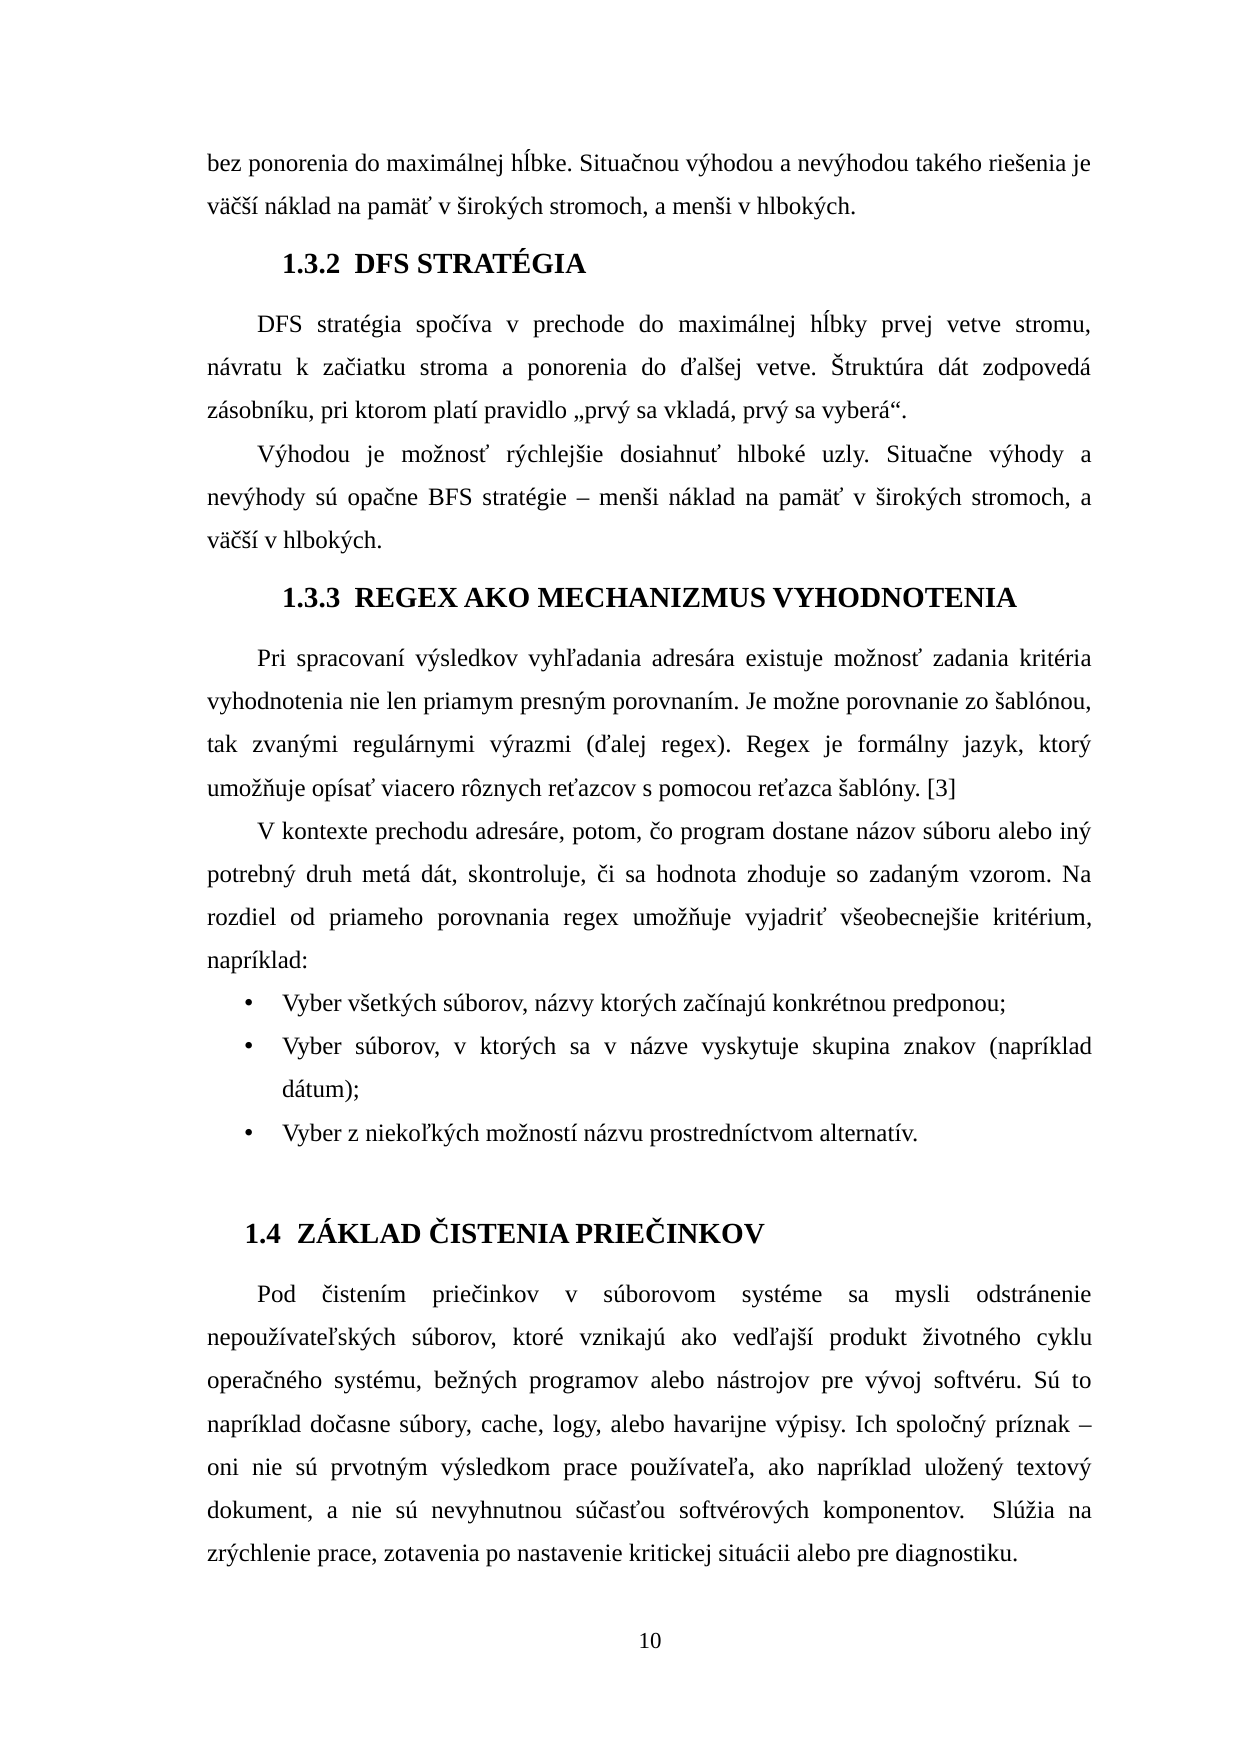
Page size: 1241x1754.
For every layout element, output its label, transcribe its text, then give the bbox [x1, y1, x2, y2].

subtitle Regex ako mechanizmus vyhodnotenia [282, 581, 1092, 614]
text V kontexte prechodu adresáre, potom, čo program dostane názov súboru alebo iný potrebný druh metá dát, skontroluje, či sa hodnota zhoduje so zadaným vzorom. Na rozdiel od priameho porovnania regex umožňuje vyjadriť všeobecnejšie kritérium, napríklad: [207, 816, 1092, 974]
text Výhodou je možnosť rýchlejšie dosiahnuť hlboké uzly. Situačne výhody a nevýhody sú opačne BFS stratégie – menši náklad na pamäť v širokých stromoch, a väčší v hlbokých. [207, 439, 1092, 554]
text bez ponorenia do maximálnej hĺbke. Situačnou výhodou a nevýhodou takého riešenia je väčší náklad na pamäť v širokých stromoch, a menši v hlbokých. [207, 148, 1092, 219]
text Pod čistením priečinkov v súborovom systéme sa mysli odstránenie nepoužívateľských súborov, ktoré vznikajú ako vedľajší produkt životného cyklu operačného systému, bežných programov alebo nástrojov pre vývoj softvéru. Sú to napríklad dočasne súbory, cache, logy, alebo havarijne výpisy. Ich spoločný príznak – oni nie sú prvotným výsledkom prace používateľa, ako napríklad uložený textový dokument, a nie sú nevyhnutnou súčasťou softvérových komponentov. Slúžia na zrýchlenie prace, zotavenia po nastavenie kritickej situácii alebo pre diagnostiku. [207, 1279, 1092, 1567]
text Pri spracovaní výsledkov vyhľadania adresára existuje možnosť zadania kritéria vyhodnotenia nie len priamym presným porovnaním. Je možne porovnanie zo šablónou, tak zvanými regulárnymi výrazmi (ďalej regex). Regex je formálny jazyk, ktorý umožňuje opísať viacero rôznych reťazcov s pomocou reťazca šablóny. [3] [207, 643, 1092, 801]
list Vyber z niekoľkých možností názvu prostredníctvom alternatív. [244, 1118, 1092, 1146]
list Vyber všetkých súborov, názvy ktorých začínajú konkrétnou predponou; [244, 988, 1092, 1017]
subtitle Základ čistenia priečinkov [244, 1216, 1092, 1250]
list Vyber súborov, v ktorých sa v názve vyskytuje skupina znakov (napríklad dátum); [244, 1031, 1092, 1103]
text DFS stratégia spočíva v prechode do maximálnej hĺbky prvej vetve stromu, návratu k začiatku stroma a ponorenia do ďalšej vetve. Štruktúra dát zodpovedá zásobníku, pri ktorom platí pravidlo „prvý sa vkladá, prvý sa vyberá“. [207, 309, 1092, 424]
subtitle DFS Stratégia [282, 246, 1092, 280]
